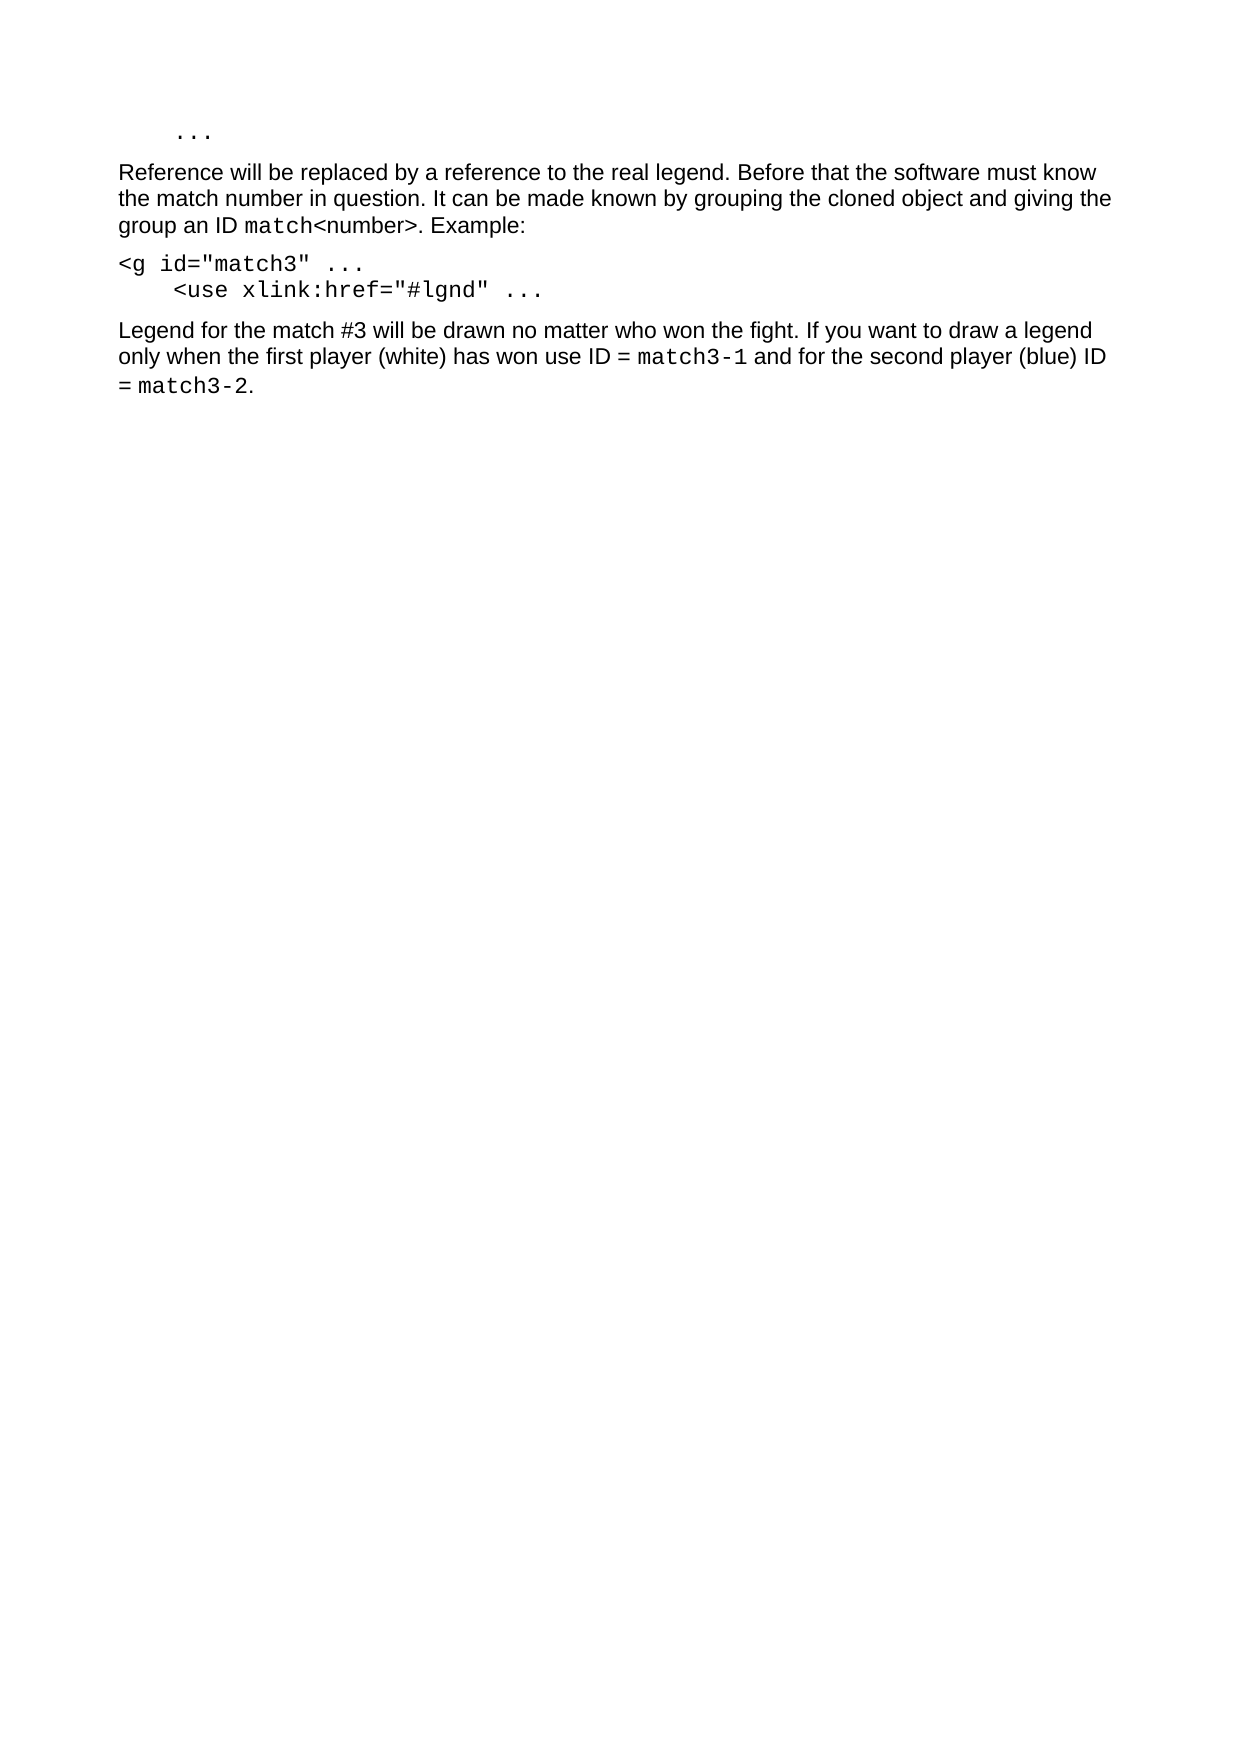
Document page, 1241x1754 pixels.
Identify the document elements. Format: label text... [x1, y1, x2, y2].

text ... [118, 118, 1122, 146]
text <g id="match3" ... <use xlink:href="#lgnd" ... [118, 252, 1122, 304]
text Legend for the match #3 will be drawn no matter who won the fight. If you want to draw a legend only when the first player (white) has won use ID = match3-1 and for the second player (blue) ID = match3-2. [118, 317, 1122, 400]
text Reference will be replaced by a reference to the real legend. Before that the software must know the match number in question. It can be made known by grouping the cloned object and giving the group an ID match<number>. Example: [118, 159, 1122, 240]
